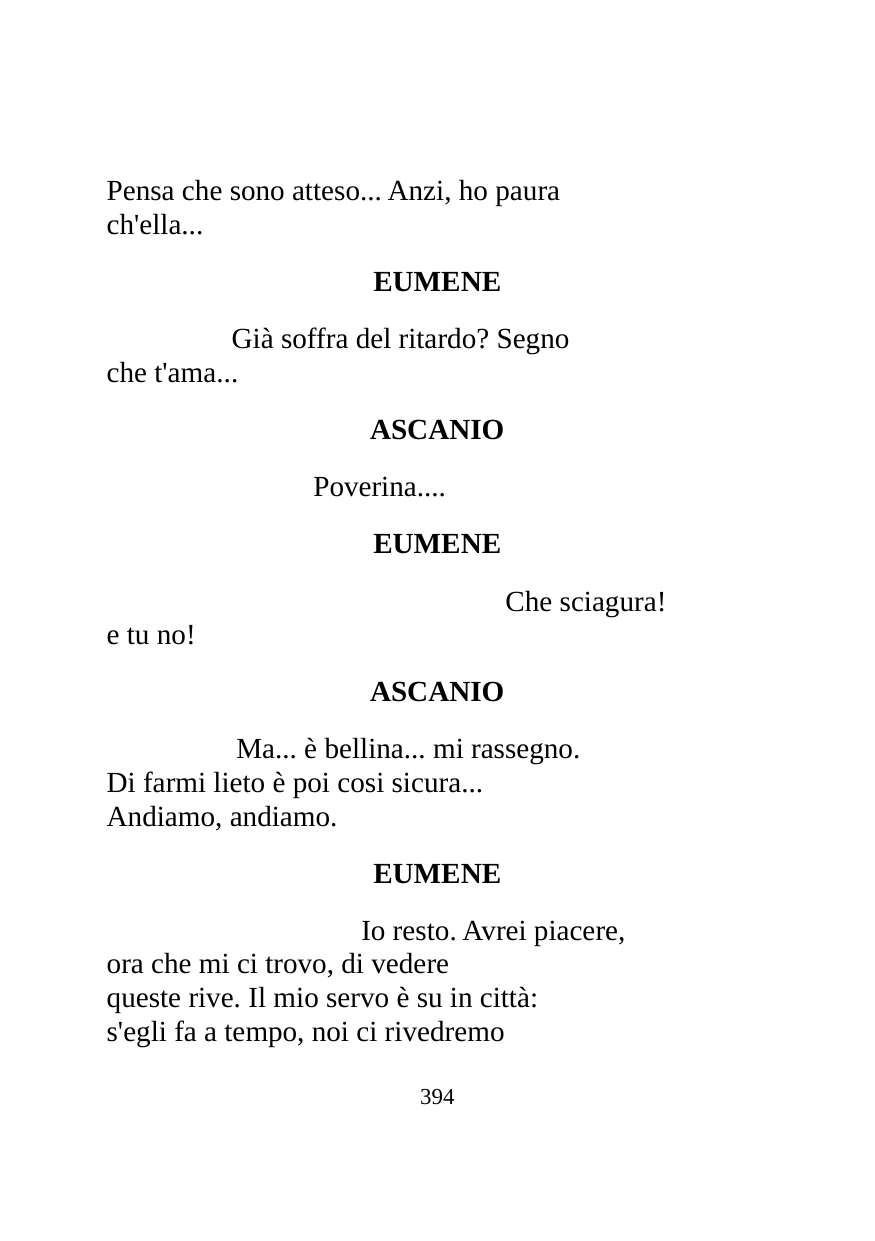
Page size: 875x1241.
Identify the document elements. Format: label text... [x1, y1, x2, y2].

text Poverina.... [106, 469, 768, 503]
text s'egli fa a tempo, noi ci rivedremo [106, 1014, 768, 1047]
subtitle EUMENE [106, 526, 768, 560]
text Andiamo, andiamo. [106, 799, 768, 832]
text Già soffra del ritardo? Segno [106, 321, 768, 355]
subtitle ASCANIO [106, 674, 768, 708]
text Che sciagura! [106, 584, 768, 617]
text ch'ella... [106, 207, 768, 241]
subtitle EUMENE [106, 856, 768, 889]
text Io resto. Avrei piacere, [106, 913, 768, 947]
text queste rive. Il mio servo è su in città: [106, 980, 768, 1014]
subtitle ASCANIO [106, 412, 768, 446]
text Di farmi lieto è poi cosi sicura... [106, 765, 768, 799]
text che t'ama... [106, 355, 768, 388]
text e tu no! [106, 617, 768, 651]
text Pensa che sono atteso... Anzi, ho paura [106, 173, 768, 207]
text ora che mi ci trovo, di vedere [106, 947, 768, 980]
subtitle EUMENE [106, 264, 768, 298]
text Ma... è bellina... mi rassegno. [106, 732, 768, 765]
